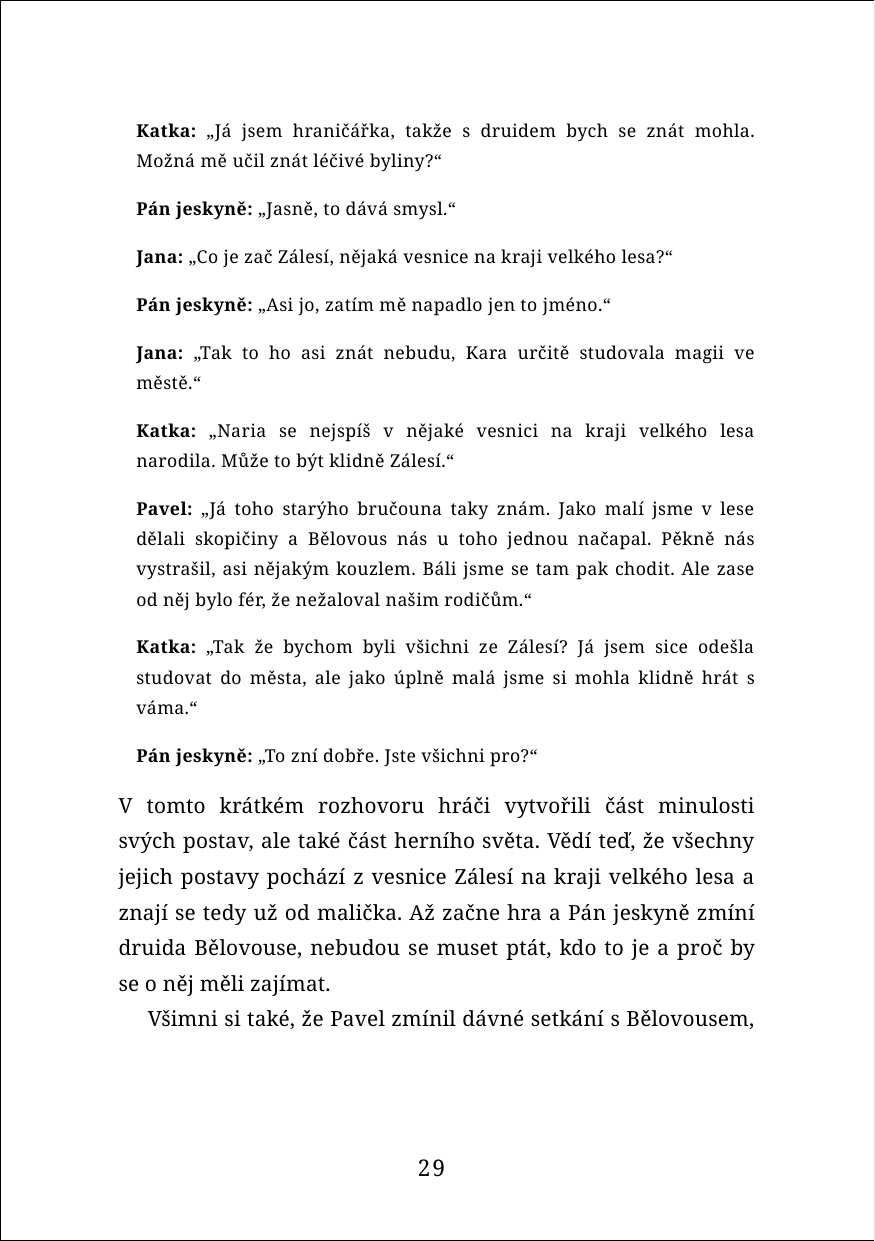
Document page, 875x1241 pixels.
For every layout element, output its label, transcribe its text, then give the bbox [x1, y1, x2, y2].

text Pán jeskyně: „Jasně, to dává smysl.“ [136, 196, 756, 221]
text V tomto krátkém rozhovoru hráči vytvořili část minulosti svých postav, ale také část herního světa. Vědí teď, že všechny jejich postavy pochází z vesnice Zálesí na kraji velkého lesa a znají se tedy už od malička. Až začne hra a Pán jeskyně zmíní druida Bělovouse, nebudou se muset ptát, kdo to je a proč by se o něj měli zajímat. Všimni si také, že Pavel zmínil dávné setkání s Bělovousem, [118, 791, 756, 1033]
text Katka: „Naria se nejspíš v nějaké vesnici na kraji velkého lesa narodila. Může to být klidně Zálesí.“ [136, 418, 756, 473]
text Jana: „Tak to ho asi znát nebudu, Kara určitě studovala magii ve městě.“ [136, 340, 756, 394]
text Katka: „Tak že bychom byli všichni ze Zálesí? Já jsem sice odešla studovat do města, ale jako úplně malá jsme si mohla klidně hrát s váma.“ [136, 635, 756, 719]
text Pavel: „Já toho starýho bručouna taky znám. Jako malí jsme v lese dělali skopičiny a Bělovous nás u toho jednou načapal. Pěkně nás vystrašil, asi nějakým kouzlem. Báli jsme se tam pak chodit. Ale zase od něj bylo fér, že nežaloval našim rodičům.“ [136, 496, 756, 611]
text Pán jeskyně: „To zní dobře. Jste všichni pro?“ [136, 743, 756, 767]
text Katka: „Já jsem hraničářka, takže s druidem bych se znát mohla. Možná mě učil znát léčivé byliny?“ [136, 118, 756, 173]
text Pán jeskyně: „Asi jo, zatím mě napadlo jen to jméno.“ [136, 292, 756, 316]
text Jana: „Co je zač Zálesí, nějaká vesnice na kraji velkého lesa?“ [136, 244, 756, 268]
